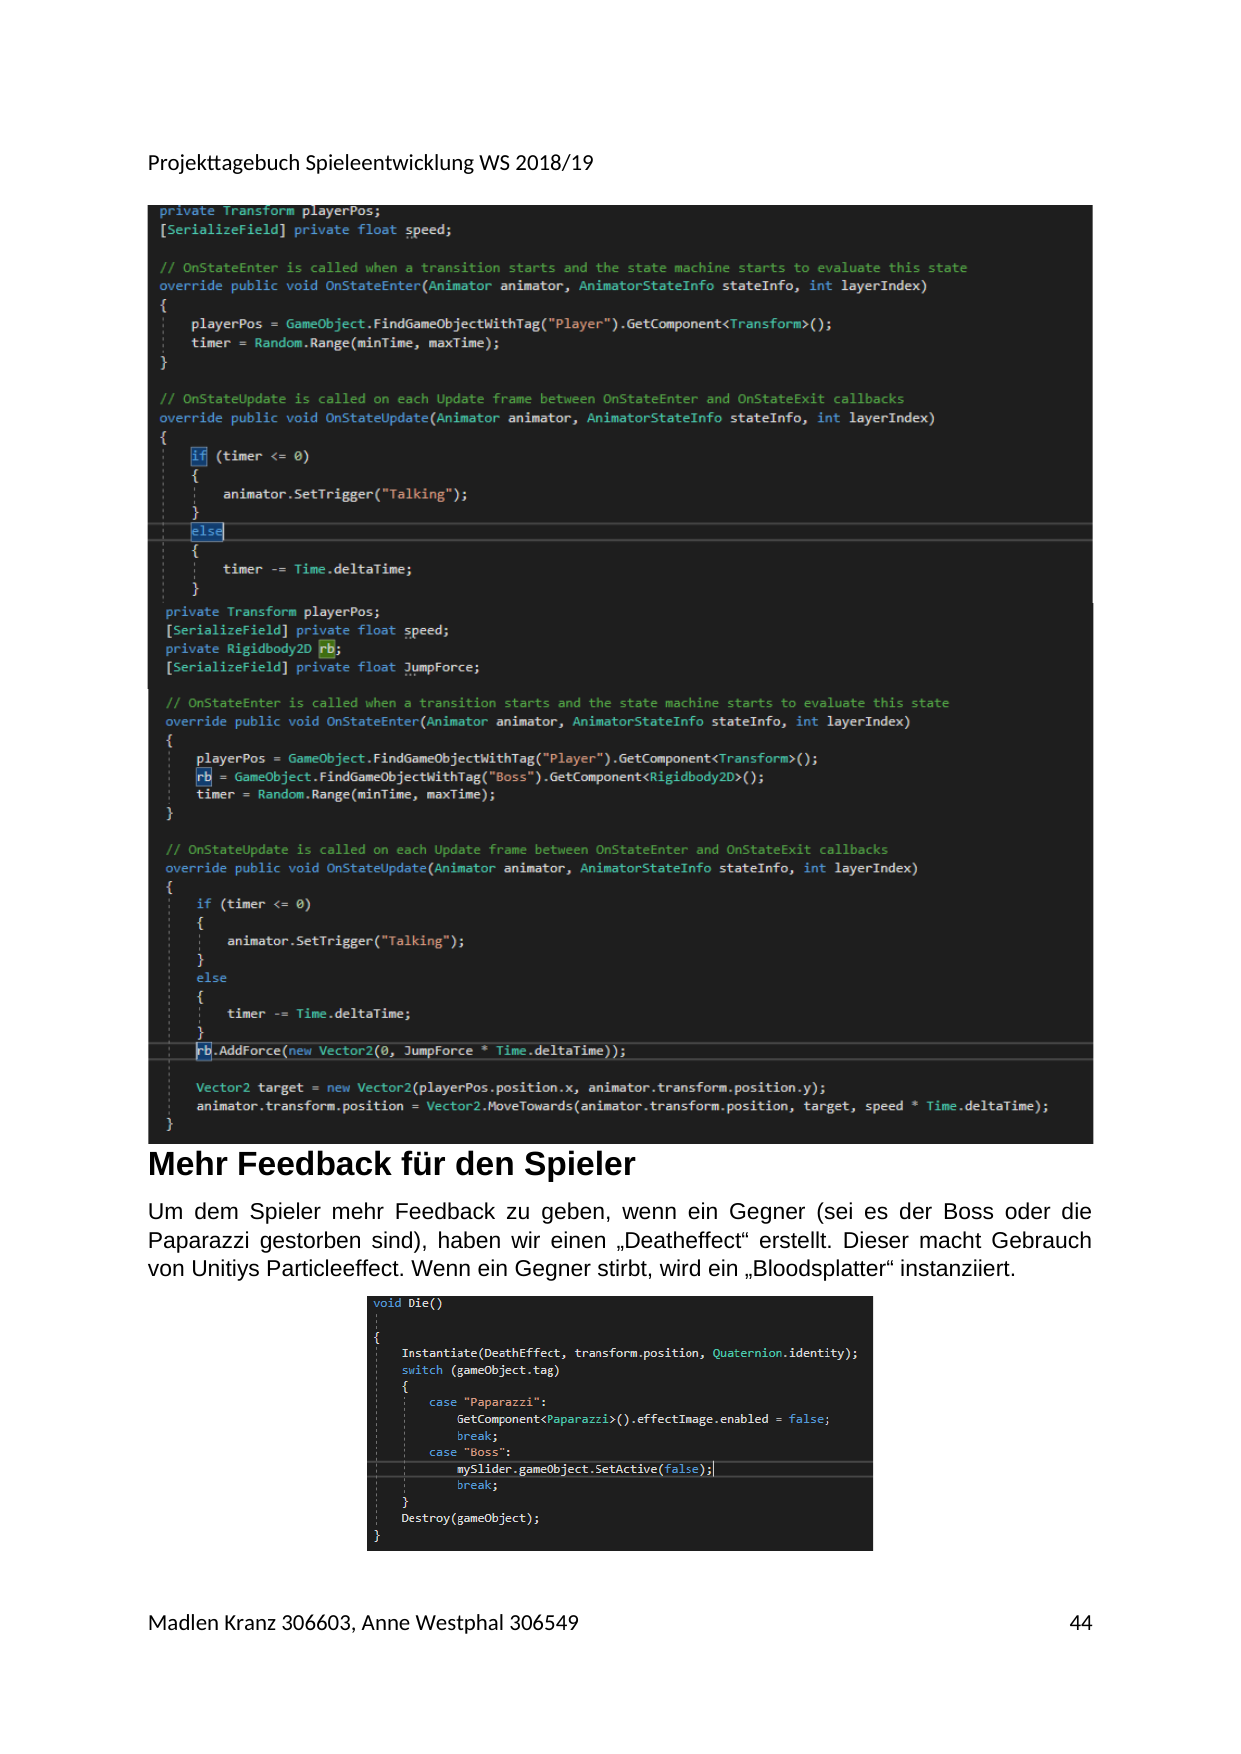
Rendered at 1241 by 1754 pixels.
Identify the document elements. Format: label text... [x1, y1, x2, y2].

picture [147, 205, 1094, 1144]
text Um dem Spieler mehr Feedback zu geben, wenn ein Gegner (sei es der Boss oder die Paparazzi gestorben sind), haben wir einen „Deatheffect“ erstellt. Dieser macht Gebrauch von Unitiys Particleeffect. Wenn ein Gegner stirbt, wird ein „Bloodsplatter“ instanziiert. [148, 1198, 1093, 1281]
subtitle Mehr Feedback für den Spieler [148, 1144, 1093, 1183]
picture [367, 1296, 874, 1551]
